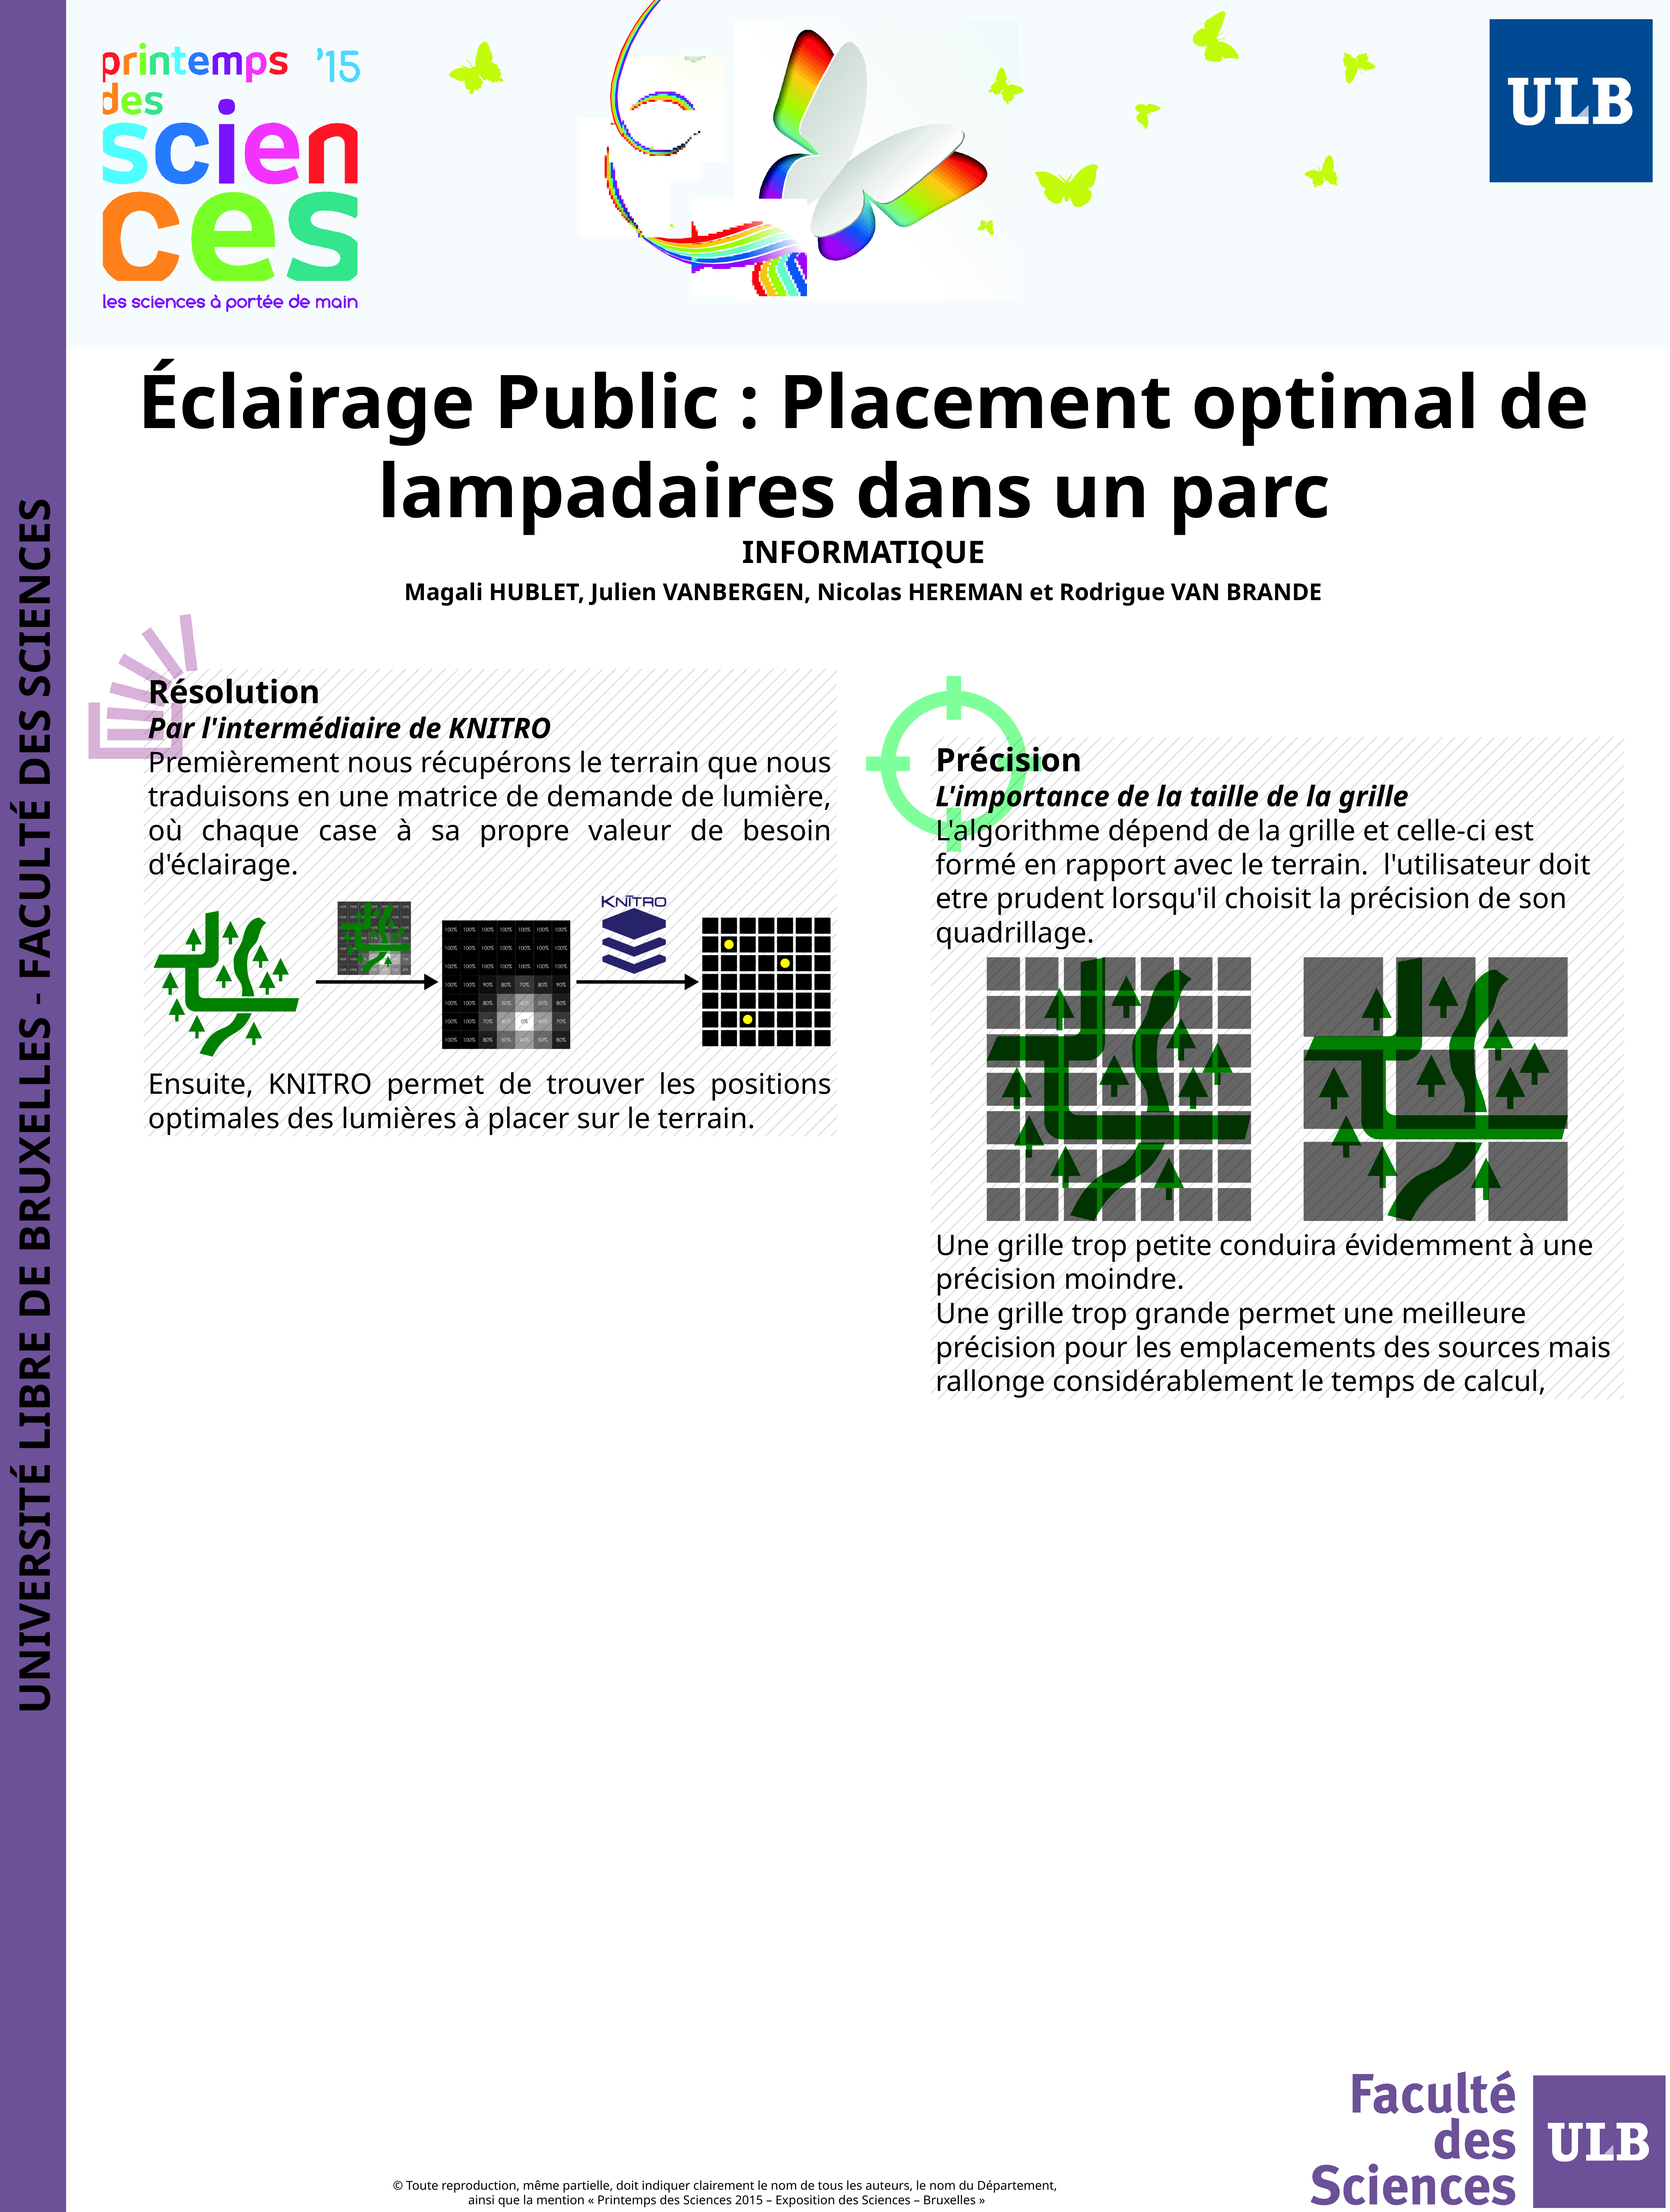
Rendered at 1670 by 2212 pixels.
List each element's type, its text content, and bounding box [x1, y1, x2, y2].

picture [88, 614, 197, 759]
picture [986, 957, 1568, 1221]
picture [1306, 2062, 1522, 2212]
picture [1533, 2075, 1666, 2208]
picture [66, 0, 1670, 347]
picture [866, 676, 1042, 852]
text_box Précision L'importance de la taille de la grille L'algorithme dépend de la grille et celle-ci est formé en rapport avec le terrain. l'utilisateur doit etre prudent lorsqu'il choisit la précision de son quadrillage. Une grille trop petite conduira évidemment à une précision moindre. Une grille trop grande permet une meilleure précision pour les emplacements des sources mais rallonge considérablement le temps de calcul, [931, 737, 1624, 1399]
text_box Résolution Par l'intermédiaire de KNITRO Premièrement nous récupérons le terrain que nous traduisons en une matrice de demande de lumière, où chaque case à sa propre valeur de besoin d'éclairage. Ensuite, KNITRO permet de trouver les positions optimales des lumières à placer sur le terrain. [144, 669, 837, 1136]
text_box Éclairage Public : Placement optimal de lampadaires dans un parc INFORMATIQUE Magali HUBLET, Julien VANBERGEN, Nicolas HEREMAN et Rodrigue VAN BRANDE [103, 352, 1624, 543]
text_box UNIVERSITÉ LIBRE DE BRUXELLES - FACULTÉ DES SCIENCES [0, 0, 66, 2212]
picture [153, 895, 831, 1057]
text_box © Toute reproduction, même partielle, doit indiquer clairement le nom de tous les auteurs, le nom du Département, ainsi que la mention « Printemps des Sciences 2015 – Exposition des Sciences – Bruxelles » [319, 2175, 1135, 2212]
